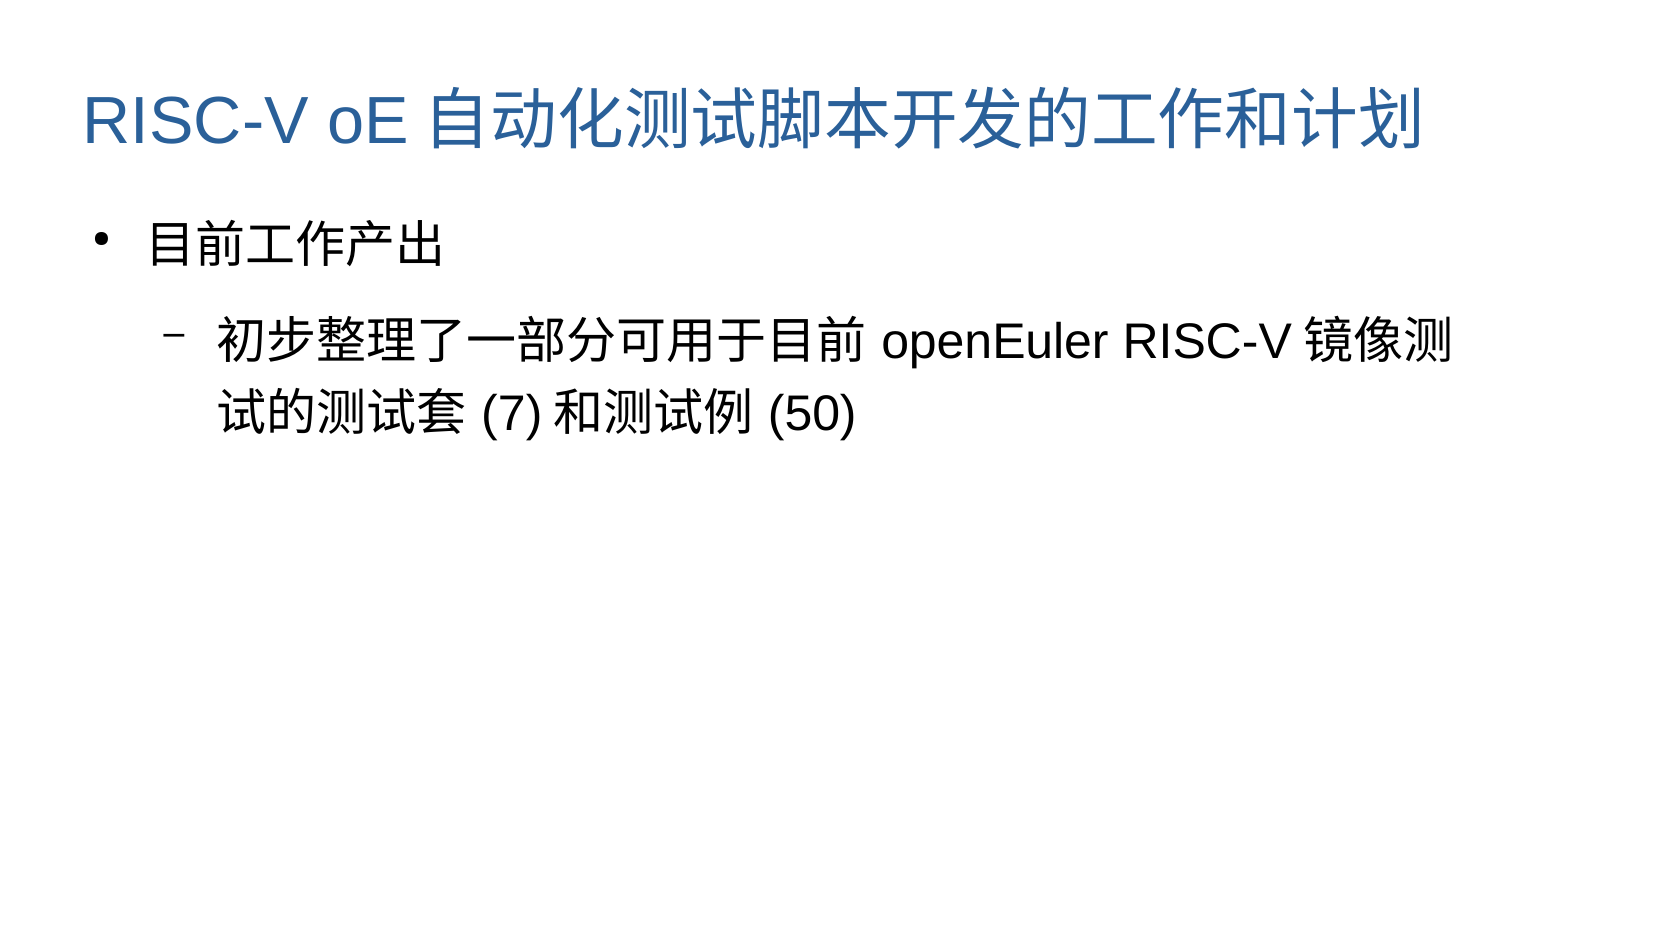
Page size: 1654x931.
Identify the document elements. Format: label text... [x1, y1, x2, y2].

title RISC-V oE自动化测试脚本开发的工作和计划 [82, 37, 1571, 193]
list 目前工作产出 初步整理了一部分可用于目前openEuler RISC-V镜像测试的测试套(7)和测试例(50) [75, 204, 1501, 837]
